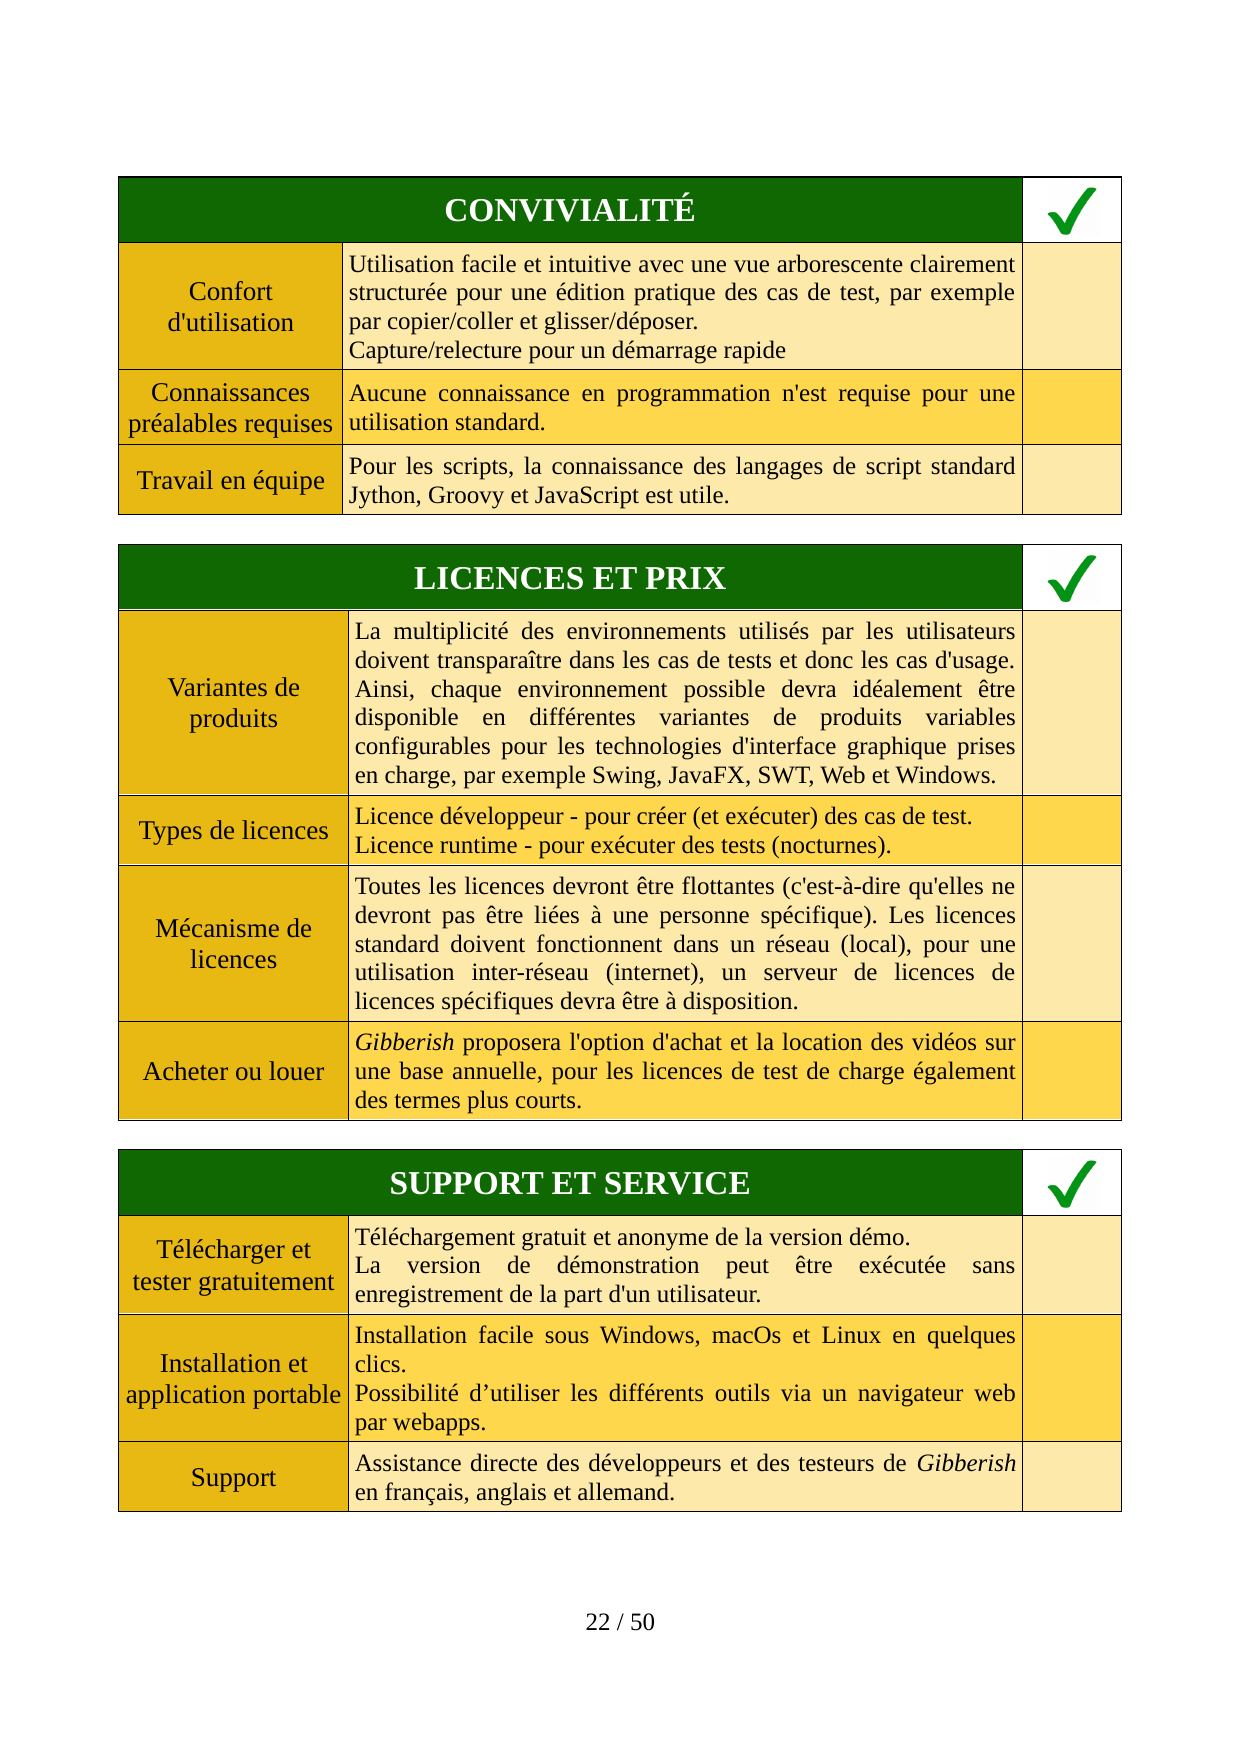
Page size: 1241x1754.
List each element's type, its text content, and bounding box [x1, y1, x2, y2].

table_cell Gibberish proposera l'option d'achat et la location des vidéos sur une base annuelle, pour les licences de test de charge également des termes plus courts. [349, 1022, 1022, 1119]
table_cell [1023, 370, 1121, 444]
table_cell Installation et application portable [119, 1315, 348, 1441]
table_cell Types de licences [119, 796, 348, 864]
table_cell Variantes de produits [119, 611, 348, 794]
picture [1043, 183, 1101, 237]
table_header [1023, 178, 1121, 242]
table_cell [1023, 243, 1121, 369]
table_cell [1023, 796, 1121, 864]
table_cell Connaissances préalables requises [119, 370, 342, 444]
table_cell Confort d'utilisation [119, 243, 342, 369]
table_header CONVIVIALITÉ [119, 178, 1022, 242]
table_cell Toutes les licences devront être flottantes (c'est-à-dire qu'elles ne devront pas être liées à une personne spécifique). Les licences standard doivent fonctionnent dans un réseau (local), pour une utilisation inter-réseau (internet), un serveur de licences de licences spécifiques devra être à disposition. [349, 866, 1022, 1021]
table_cell Travail en équipe [119, 445, 342, 514]
table_header LICENCES ET PRIX [119, 545, 1022, 609]
table_cell Téléchargement gratuit et anonyme de la version démo. La version de démonstration peut être exécutée sans enregistrement de la part d'un utilisateur. [349, 1216, 1022, 1313]
table_header [1023, 1150, 1121, 1215]
table_cell Licence développeur - pour créer (et exécuter) des cas de test. Licence runtime - pour exécuter des tests (nocturnes). [349, 796, 1022, 864]
table_cell Télécharger et tester gratuitement [119, 1216, 348, 1313]
table_cell Assistance directe des développeurs et des testeurs de Gibberish en français, anglais et allemand. [349, 1442, 1022, 1511]
picture [1043, 1156, 1101, 1209]
table_cell [1023, 1315, 1121, 1441]
table_header SUPPORT ET SERVICE [119, 1150, 1022, 1215]
table_cell [1023, 611, 1121, 794]
table_cell Support [119, 1442, 348, 1511]
table_cell Installation facile sous Windows, macOs et Linux en quelques clics. Possibilité d’utiliser les différents outils via un navigateur web par webapps. [349, 1315, 1022, 1441]
table_cell Mécanisme de licences [119, 866, 348, 1021]
table_cell [1023, 1216, 1121, 1313]
table_cell Acheter ou louer [119, 1022, 348, 1119]
table_cell [1023, 866, 1121, 1021]
table_cell Pour les scripts, la connaissance des langages de script standard Jython, Groovy et JavaScript est utile. [343, 445, 1022, 514]
table_cell [1023, 1442, 1121, 1511]
table_cell La multiplicité des environnements utilisés par les utilisateurs doivent transparaître dans les cas de tests et donc les cas d'usage. Ainsi, chaque environnement possible devra idéalement être disponible en différentes variantes de produits variables configurables pour les technologies d'interface graphique prises en charge, par exemple Swing, JavaFX, SWT, Web et Windows. [349, 611, 1022, 794]
table_cell Aucune connaissance en programmation n'est requise pour une utilisation standard. [343, 370, 1022, 444]
table_cell [1023, 445, 1121, 514]
picture [1043, 550, 1101, 604]
table_cell Utilisation facile et intuitive avec une vue arborescente clairement structurée pour une édition pratique des cas de test, par exemple par copier/coller et glisser/déposer. Capture/relecture pour un démarrage rapide [343, 243, 1022, 369]
table_header [1023, 545, 1121, 609]
table_cell [1023, 1022, 1121, 1119]
